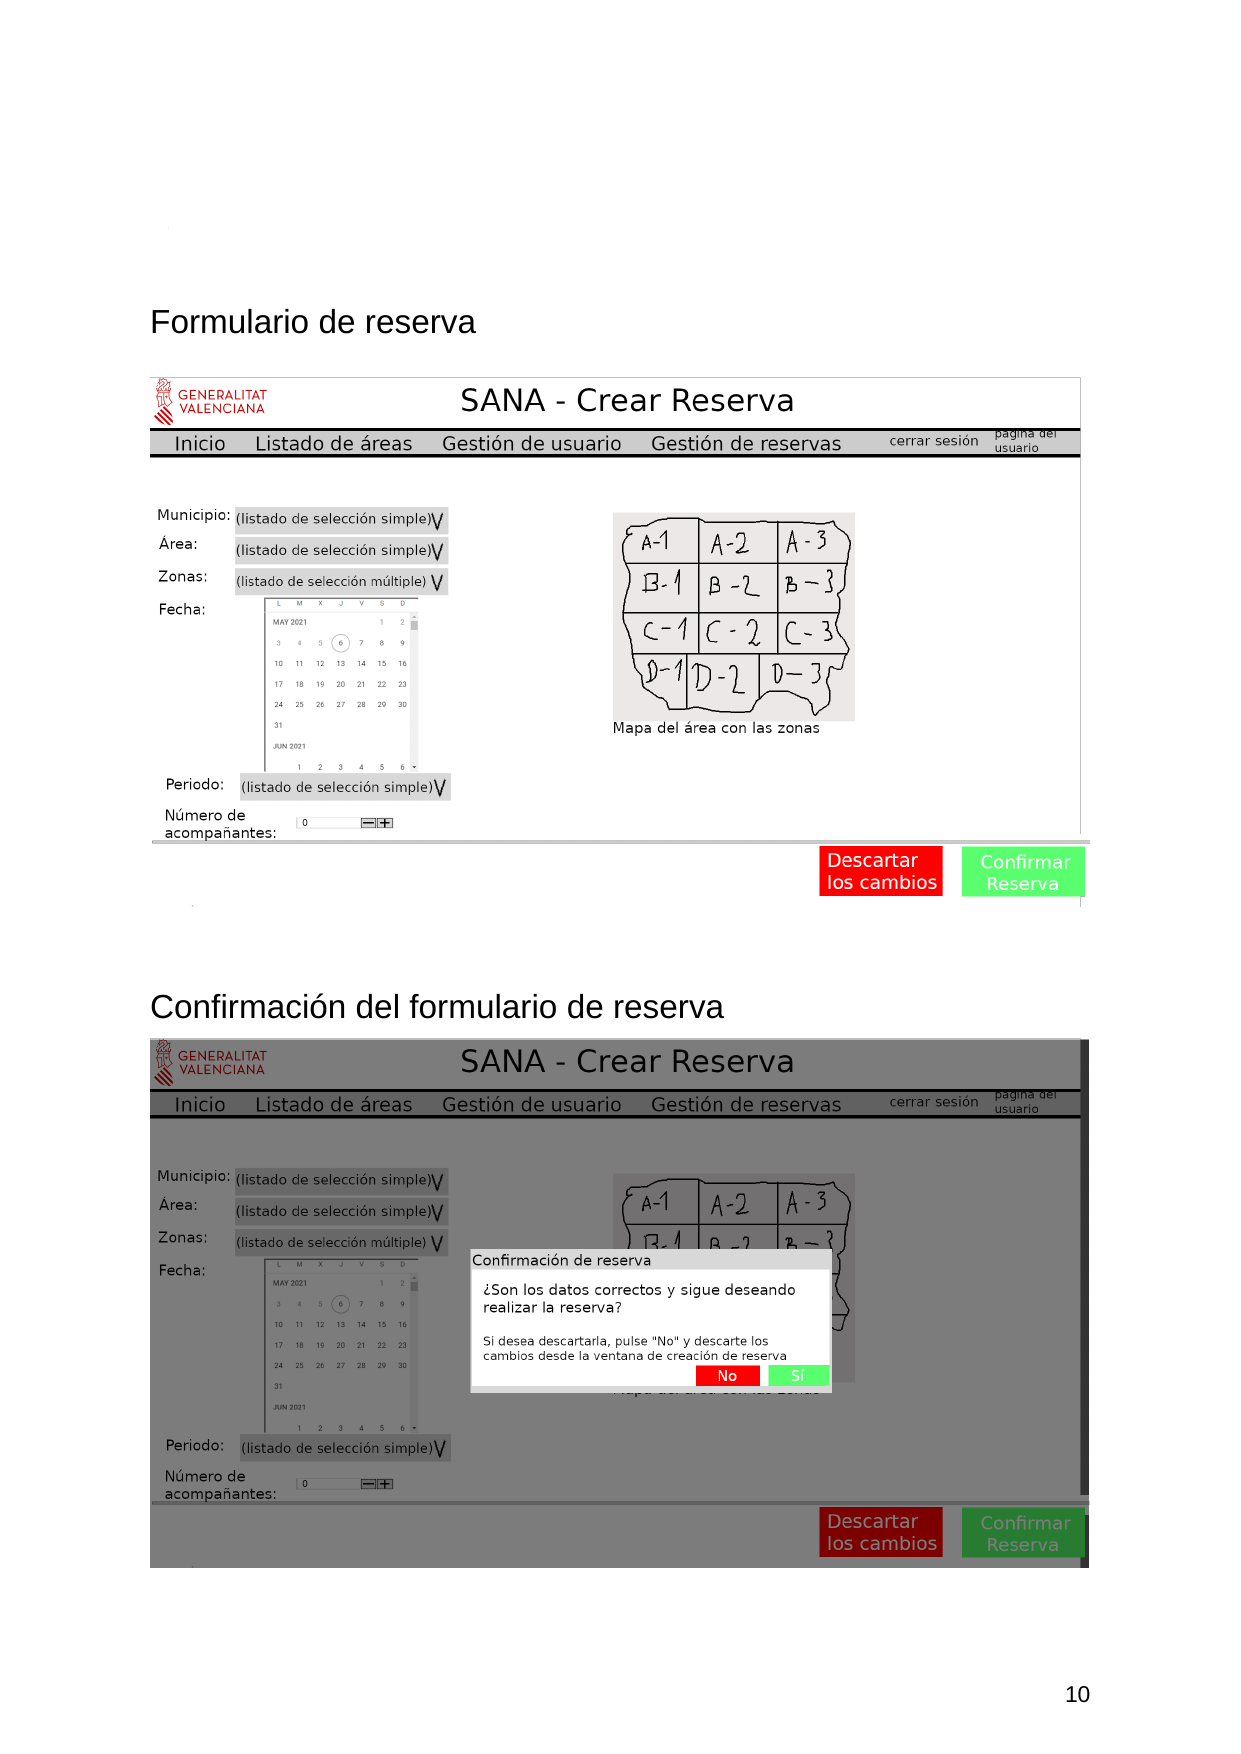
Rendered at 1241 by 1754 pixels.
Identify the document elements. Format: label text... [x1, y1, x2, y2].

picture [150, 377, 1091, 907]
picture [150, 1038, 1091, 1568]
subtitle Formulario de reserva [150, 302, 1090, 340]
subtitle Confirmación del formulario de reserva [150, 987, 1090, 1026]
